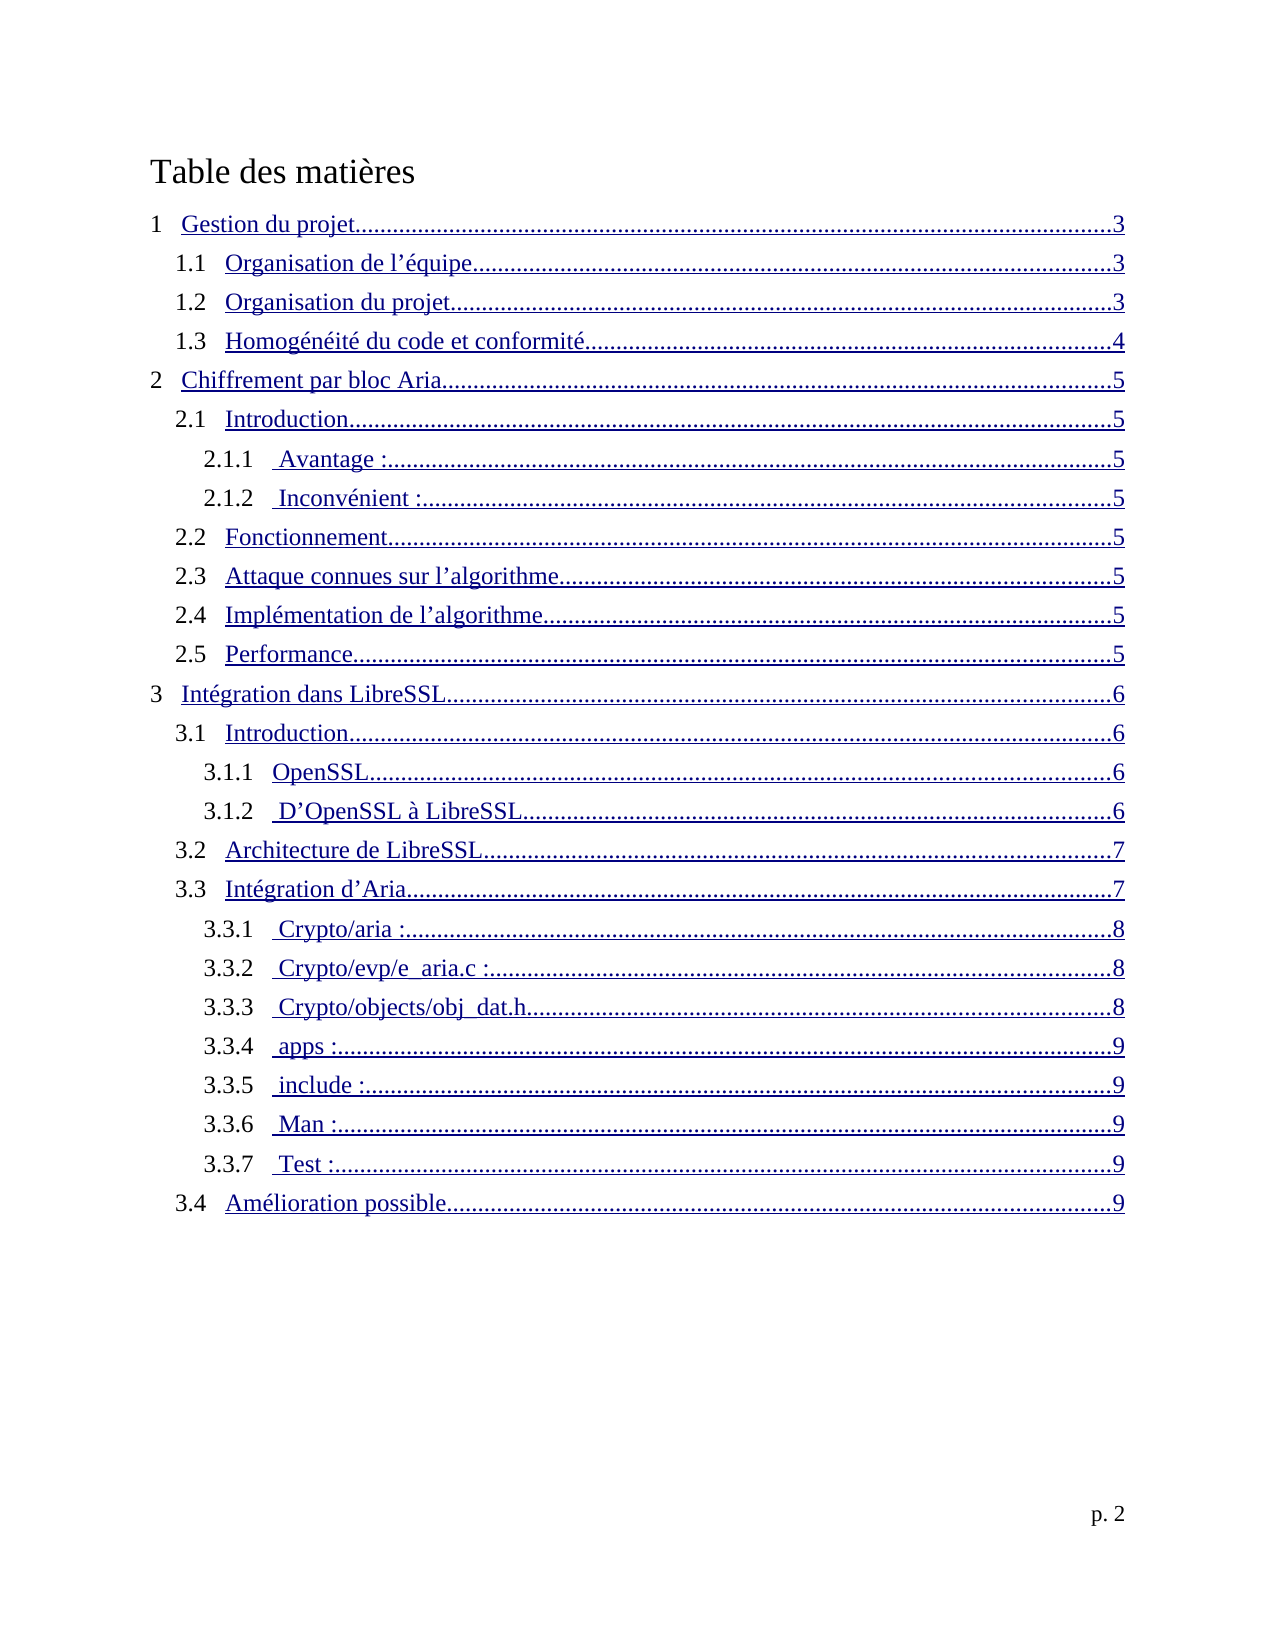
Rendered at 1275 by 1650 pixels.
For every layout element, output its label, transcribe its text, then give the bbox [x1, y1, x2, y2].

text 3 Intégration dans LibreSSL 6 [150, 679, 1125, 707]
text 3.1.2 D’OpenSSL à LibreSSL 6 [197, 796, 1125, 825]
text 3.1.1 OpenSSL 6 [197, 757, 1125, 786]
text 3.3.4 apps : 9 [197, 1031, 1125, 1060]
text 1.2 Organisation du projet 3 [175, 287, 1125, 316]
text 2.1.1 Avantage : 5 [197, 444, 1125, 472]
text 2 Chiffrement par bloc Aria 5 [150, 365, 1125, 394]
text 3.3.3 Crypto/objects/obj_dat.h 8 [197, 992, 1125, 1021]
text 3.1 Introduction 6 [175, 718, 1125, 747]
text 2.5 Performance 5 [175, 639, 1125, 668]
text 3.3.5 include : 9 [197, 1070, 1125, 1099]
text 3.3.1 Crypto/aria : 8 [197, 914, 1125, 942]
text 2.3 Attaque connues sur l’algorithme 5 [175, 561, 1125, 590]
text 3.3 Intégration d’Aria 7 [175, 874, 1125, 903]
text 3.4 Amélioration possible 9 [175, 1188, 1125, 1217]
text 1.1 Organisation de l’équipe 3 [175, 248, 1125, 277]
text 3.3.7 Test : 9 [197, 1149, 1125, 1177]
text 3.3.6 Man : 9 [197, 1109, 1125, 1138]
text 1 Gestion du projet 3 [150, 209, 1125, 237]
subtitle Table des matières [150, 150, 1125, 191]
text 2.1 Introduction 5 [175, 404, 1125, 433]
text 2.2 Fonctionnement 5 [175, 522, 1125, 551]
text 3.2 Architecture de LibreSSL 7 [175, 835, 1125, 864]
text 1.3 Homogénéité du code et conformité 4 [175, 326, 1125, 355]
text 3.3.2 Crypto/evp/e_aria.c : 8 [197, 953, 1125, 982]
text 2.1.2 Inconvénient : 5 [197, 483, 1125, 512]
text 2.4 Implémentation de l’algorithme 5 [175, 600, 1125, 629]
